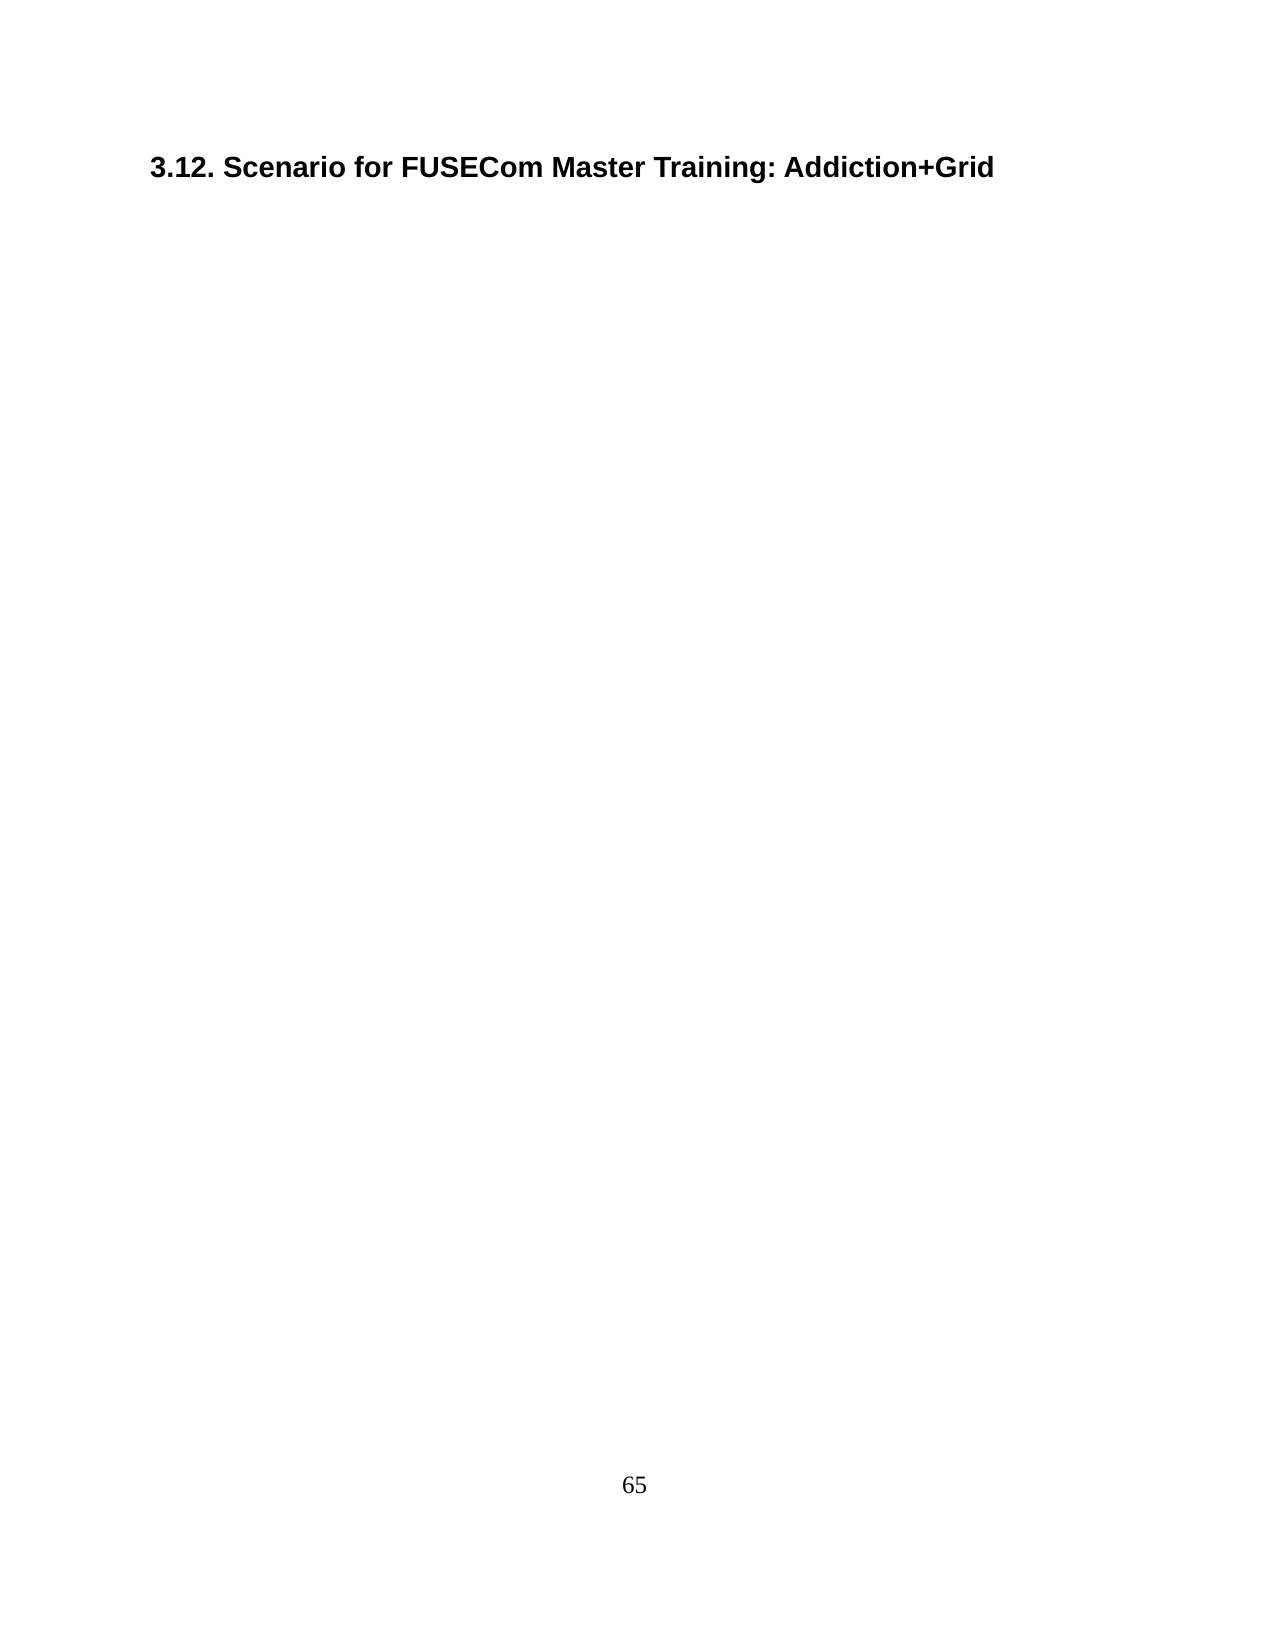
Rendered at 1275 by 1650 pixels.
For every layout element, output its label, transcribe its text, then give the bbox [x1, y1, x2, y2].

subtitle 3.12. Scenario for FUSECom Master Training: Addiction+Grid [150, 150, 1125, 183]
